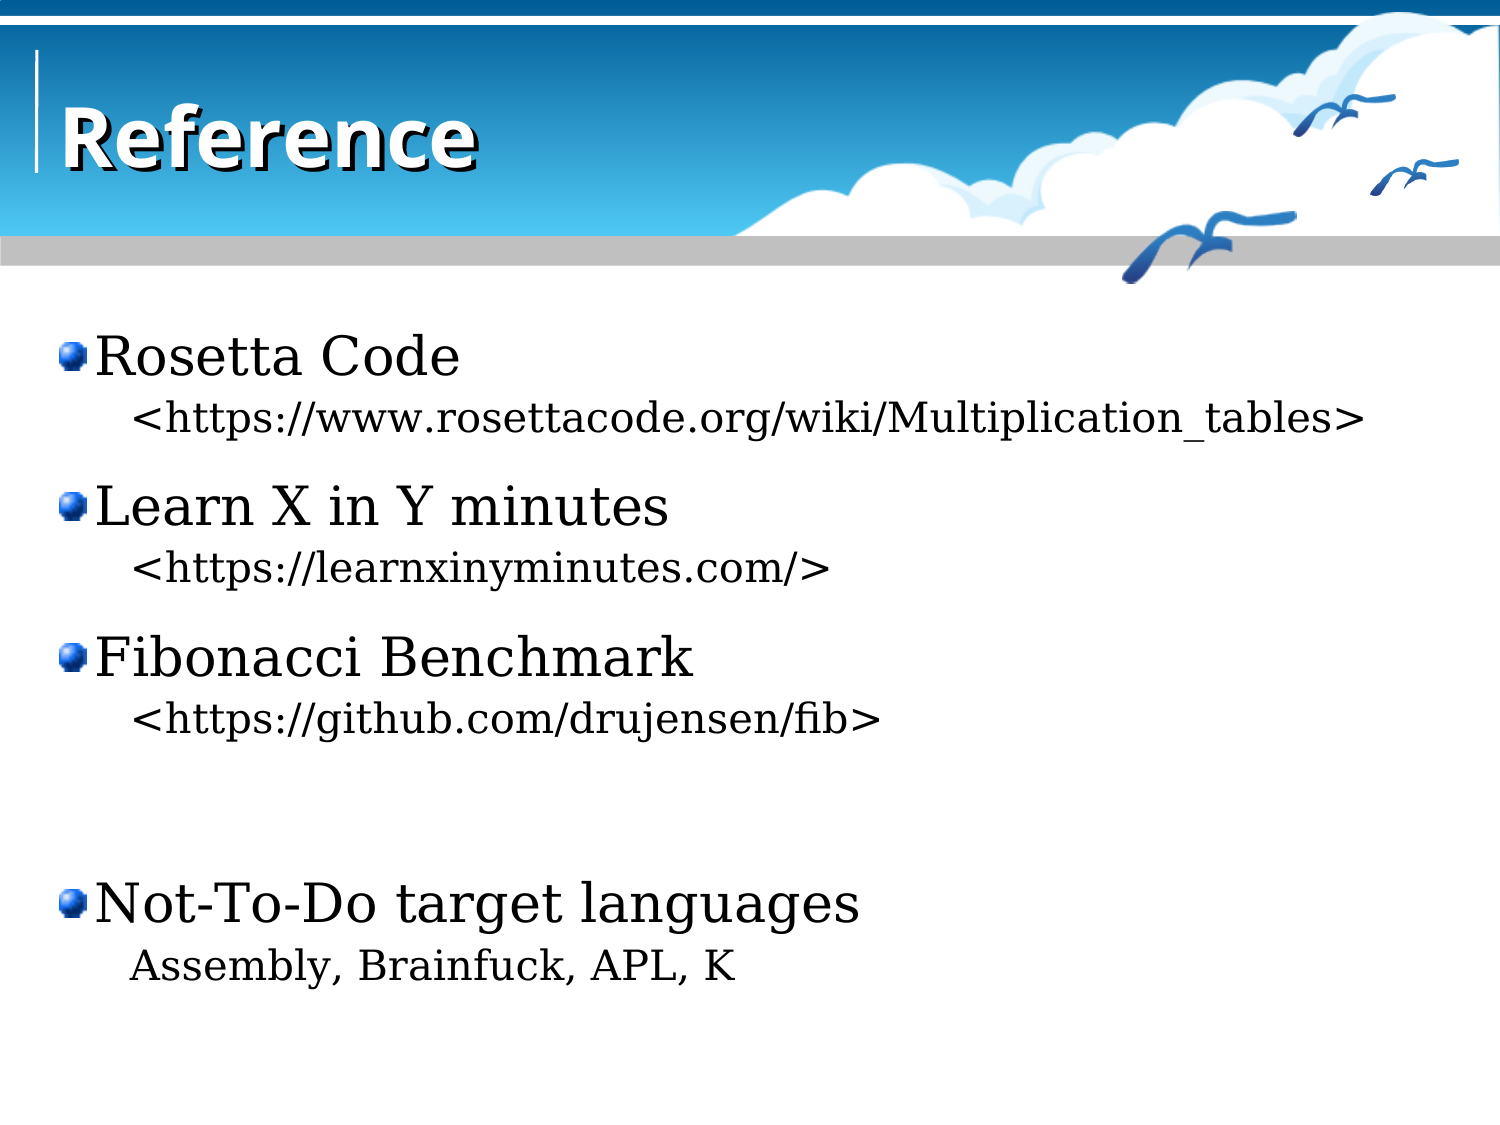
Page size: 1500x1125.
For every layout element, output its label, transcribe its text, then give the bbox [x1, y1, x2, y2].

picture [730, 12, 1500, 284]
title Reference [59, 86, 1465, 186]
list Rosetta Code <https://www.rosettacode.org/wiki/Multiplication_tables> Learn X in Y minutes <https://learnxinyminutes.com/> Fibonacci Benchmark <https://github.com/drujensen/fib> Not-To-Do target languages Assembly, Brainfuck, APL, K [59, 324, 1477, 1105]
